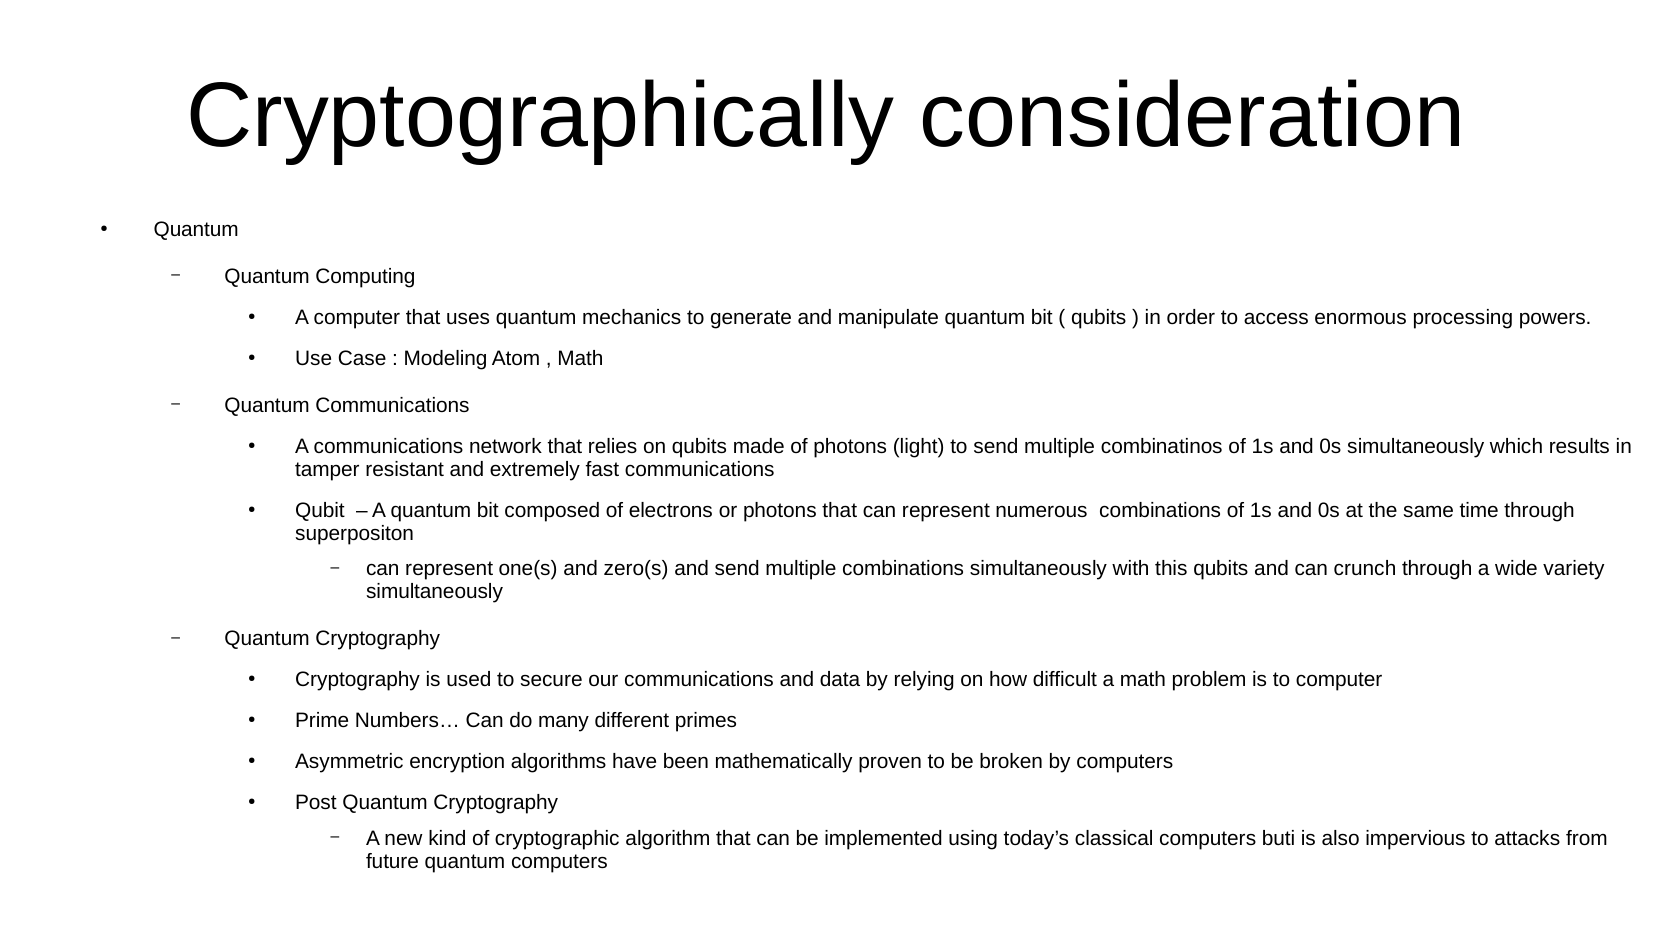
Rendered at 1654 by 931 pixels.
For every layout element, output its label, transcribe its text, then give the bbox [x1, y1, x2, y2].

list Quantum Quantum Computing A computer that uses quantum mechanics to generate and manipulate quantum bit ( qubits ) in order to access enormous processing powers. Use Case : Modeling Atom , Math Quantum Communications A communications network that relies on qubits made of photons (light) to send multiple combinatinos of 1s and 0s simultaneously which results in tamper resistant and extremely fast communications Qubit – A quantum bit composed of electrons or photons that can represent numerous combinations of 1s and 0s at the same time through superpositon can represent one(s) and zero(s) and send multiple combinations simultaneously with this qubits and can crunch through a wide variety simultaneously Quantum Cryptography Cryptography is used to secure our communications and data by relying on how difficult a math problem is to computer Prime Numbers… Can do many different primes Asymmetric encryption algorithms have been mathematically proven to be broken by computers Post Quantum Cryptography A new kind of cryptographic algorithm that can be implemented using today’s classical computers buti is also impervious to attacks from future quantum computers [82, 217, 1636, 901]
title Cryptographically consideration [82, 37, 1571, 193]
